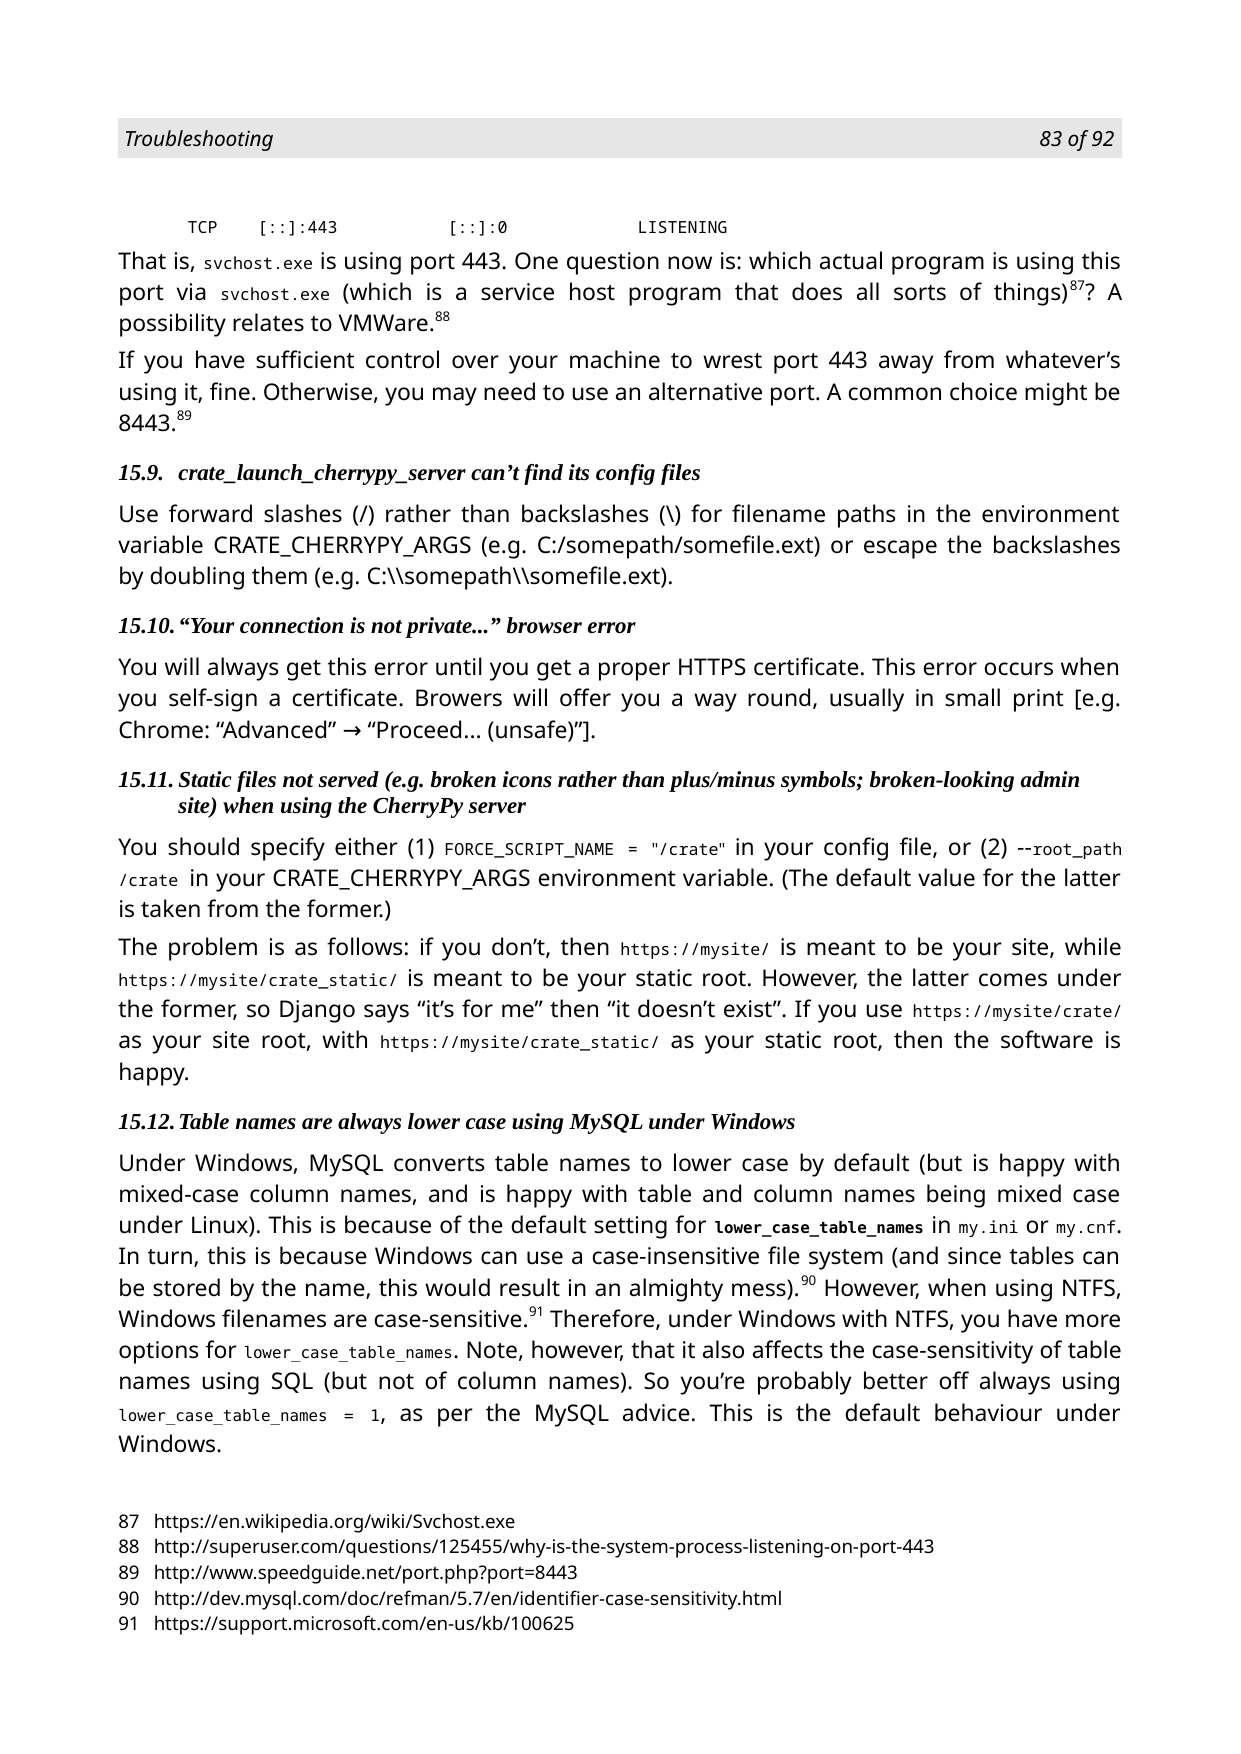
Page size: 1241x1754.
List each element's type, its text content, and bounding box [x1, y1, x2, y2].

text http://www.speedguide.net/port.php?port=8443 [118, 1559, 1122, 1585]
text You should specify either (1) FORCE_SCRIPT_NAME = "/crate" in your config file, or (2) --root_path /crate in your CRATE_CHERRYPY_ARGS environment variable. (The default value for the latter is taken from the former.) [118, 831, 1122, 925]
text TCP [::]:443 [::]:0 LISTENING [177, 216, 1122, 239]
text You will always get this error until you get a proper HTTPS certificate. This error occurs when you self-sign a certificate. Browers will offer you a way round, usually in small print [e.g. Chrome: “Advanced” → “Proceed... (unsafe)”]. [118, 651, 1122, 745]
subtitle crate_launch_cherrypy_server can’t find its config files [118, 459, 1122, 485]
text Use forward slashes (/) rather than backslashes (\) for filename paths in the environment variable CRATE_CHERRYPY_ARGS (e.g. C:/somepath/somefile.ext) or escape the backslashes by doubling them (e.g. C:\\somepath\\somefile.ext). [118, 498, 1122, 591]
text The problem is as follows: if you don’t, then https://mysite/ is meant to be your site, while https://mysite/crate_static/ is meant to be your static root. However, the latter comes under the former, so Django says “it’s for me” then “it doesn’t exist”. If you use https://mysite/crate/ as your site root, with https://mysite/crate_static/ as your static root, then the software is happy. [118, 931, 1122, 1087]
subtitle “Your connection is not private...” browser error [118, 612, 1122, 639]
text http://superuser.com/questions/125455/why-is-the-system-process-listening-on-port-443 [118, 1534, 1122, 1559]
subtitle Table names are always lower case using MySQL under Windows [118, 1108, 1122, 1134]
text If you have sufficient control over your machine to wrest port 443 away from whatever’s using it, fine. Otherwise, you may need to use an alternative port. A common choice might be 8443. [118, 344, 1122, 438]
text https://en.wikipedia.org/wiki/Svchost.exe [118, 1508, 1122, 1534]
text https://support.microsoft.com/en-us/kb/100625 [118, 1610, 1122, 1636]
subtitle Static files not served (e.g. broken icons rather than plus/minus symbols; broken-looking admin site) when using the CherryPy server [118, 766, 1122, 818]
text Under Windows, MySQL converts table names to lower case by default (but is happy with mixed-case column names, and is happy with table and column names being mixed case under Linux). This is because of the default setting for lower_case_table_names in my.ini or my.cnf. In turn, this is because Windows can use a case-insensitive file system (and since tables can be stored by the name, this would result in an almighty mess). However, when using NTFS, Windows filenames are case-sensitive. Therefore, under Windows with NTFS, you have more options for lower_case_table_names. Note, however, that it also affects the case-sensitivity of table names using SQL (but not of column names). So you’re probably better off always using lower_case_table_names = 1, as per the MySQL advice. This is the default behaviour under Windows. [118, 1147, 1122, 1459]
text http://dev.mysql.com/doc/refman/5.7/en/identifier-case-sensitivity.html [118, 1585, 1122, 1610]
text That is, svchost.exe is using port 443. One question now is: which actual program is using this port via svchost.exe (which is a service host program that does all sorts of things)? A possibility relates to VMWare. [118, 244, 1122, 338]
